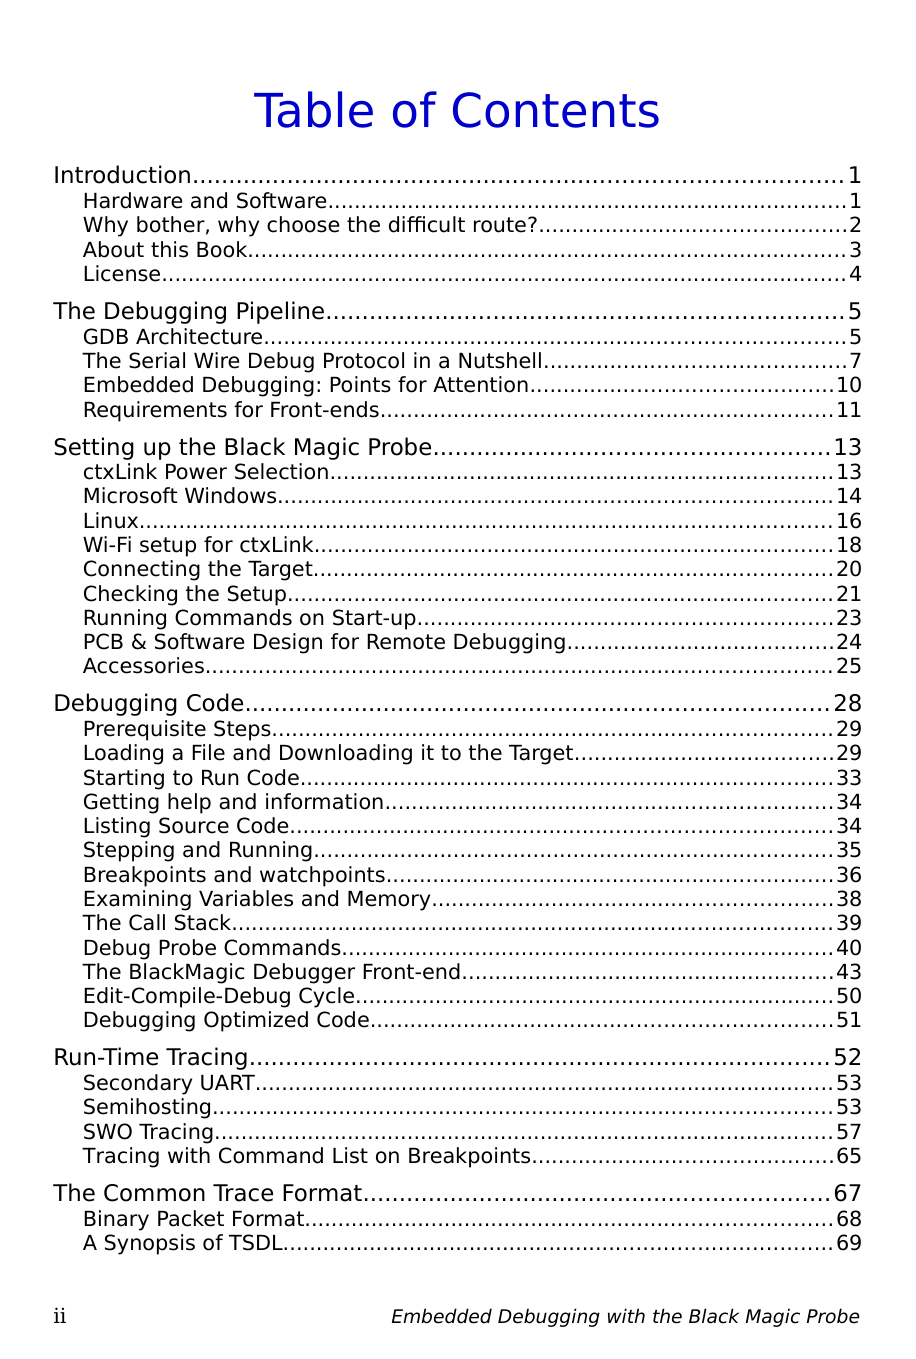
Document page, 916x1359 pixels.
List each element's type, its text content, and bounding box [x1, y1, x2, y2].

text SWO Tracing 57 [83, 1120, 862, 1144]
text Linux 16 [83, 509, 862, 533]
text Debugging Code 28 [53, 691, 862, 717]
text The Call Stack 39 [83, 911, 862, 936]
text ctxLink Power Selection 13 [83, 460, 862, 484]
text Accessories 25 [83, 654, 862, 679]
text Connecting the Target 20 [83, 557, 862, 582]
text Binary Packet Format 68 [83, 1207, 862, 1231]
text Run-Time Tracing 52 [53, 1044, 862, 1071]
text About this Book 3 [83, 238, 862, 262]
subtitle Table of Contents [53, 84, 862, 138]
text Why bother, why choose the difficult route? 2 [83, 213, 862, 238]
text Wi-Fi setup for ctxLink 18 [83, 533, 862, 557]
text Debug Probe Commands 40 [83, 936, 862, 960]
text Starting to Run Code 33 [83, 766, 862, 790]
text GDB Architecture 5 [83, 325, 862, 349]
text Loading a File and Downloading it to the Target 29 [83, 741, 862, 766]
text Stepping and Running 35 [83, 838, 862, 863]
text Embedded Debugging: Points for Attention 10 [83, 373, 862, 398]
text The Common Trace Format 67 [53, 1180, 862, 1207]
text Prerequisite Steps 29 [83, 717, 862, 741]
text Breakpoints and watchpoints 36 [83, 863, 862, 887]
text The Debugging Pipeline 5 [53, 298, 862, 325]
text The BlackMagic Debugger Front-end 43 [83, 960, 862, 984]
text Tracing with Command List on Breakpoints 65 [83, 1144, 862, 1168]
text Microsoft Windows 14 [83, 484, 862, 509]
text Examining Variables and Memory 38 [83, 887, 862, 911]
text Checking the Setup 21 [83, 582, 862, 606]
text Running Commands on Start-up 23 [83, 606, 862, 630]
text Secondary UART 53 [83, 1071, 862, 1095]
text Introduction 1 [53, 163, 862, 189]
text The Serial Wire Debug Protocol in a Nutshell 7 [83, 349, 862, 373]
text Listing Source Code 34 [83, 814, 862, 838]
text A Synopsis of TSDL 69 [83, 1231, 862, 1255]
text Edit-Compile-Debug Cycle 50 [83, 984, 862, 1008]
text PCB & Software Design for Remote Debugging 24 [83, 630, 862, 654]
text Semihosting 53 [83, 1095, 862, 1120]
text Debugging Optimized Code 51 [83, 1008, 862, 1033]
text Getting help and information 34 [83, 790, 862, 814]
text Setting up the Black Magic Probe 13 [53, 434, 862, 460]
text License 4 [83, 262, 862, 286]
text Hardware and Software 1 [83, 189, 862, 213]
text Requirements for Front-ends 11 [83, 398, 862, 422]
